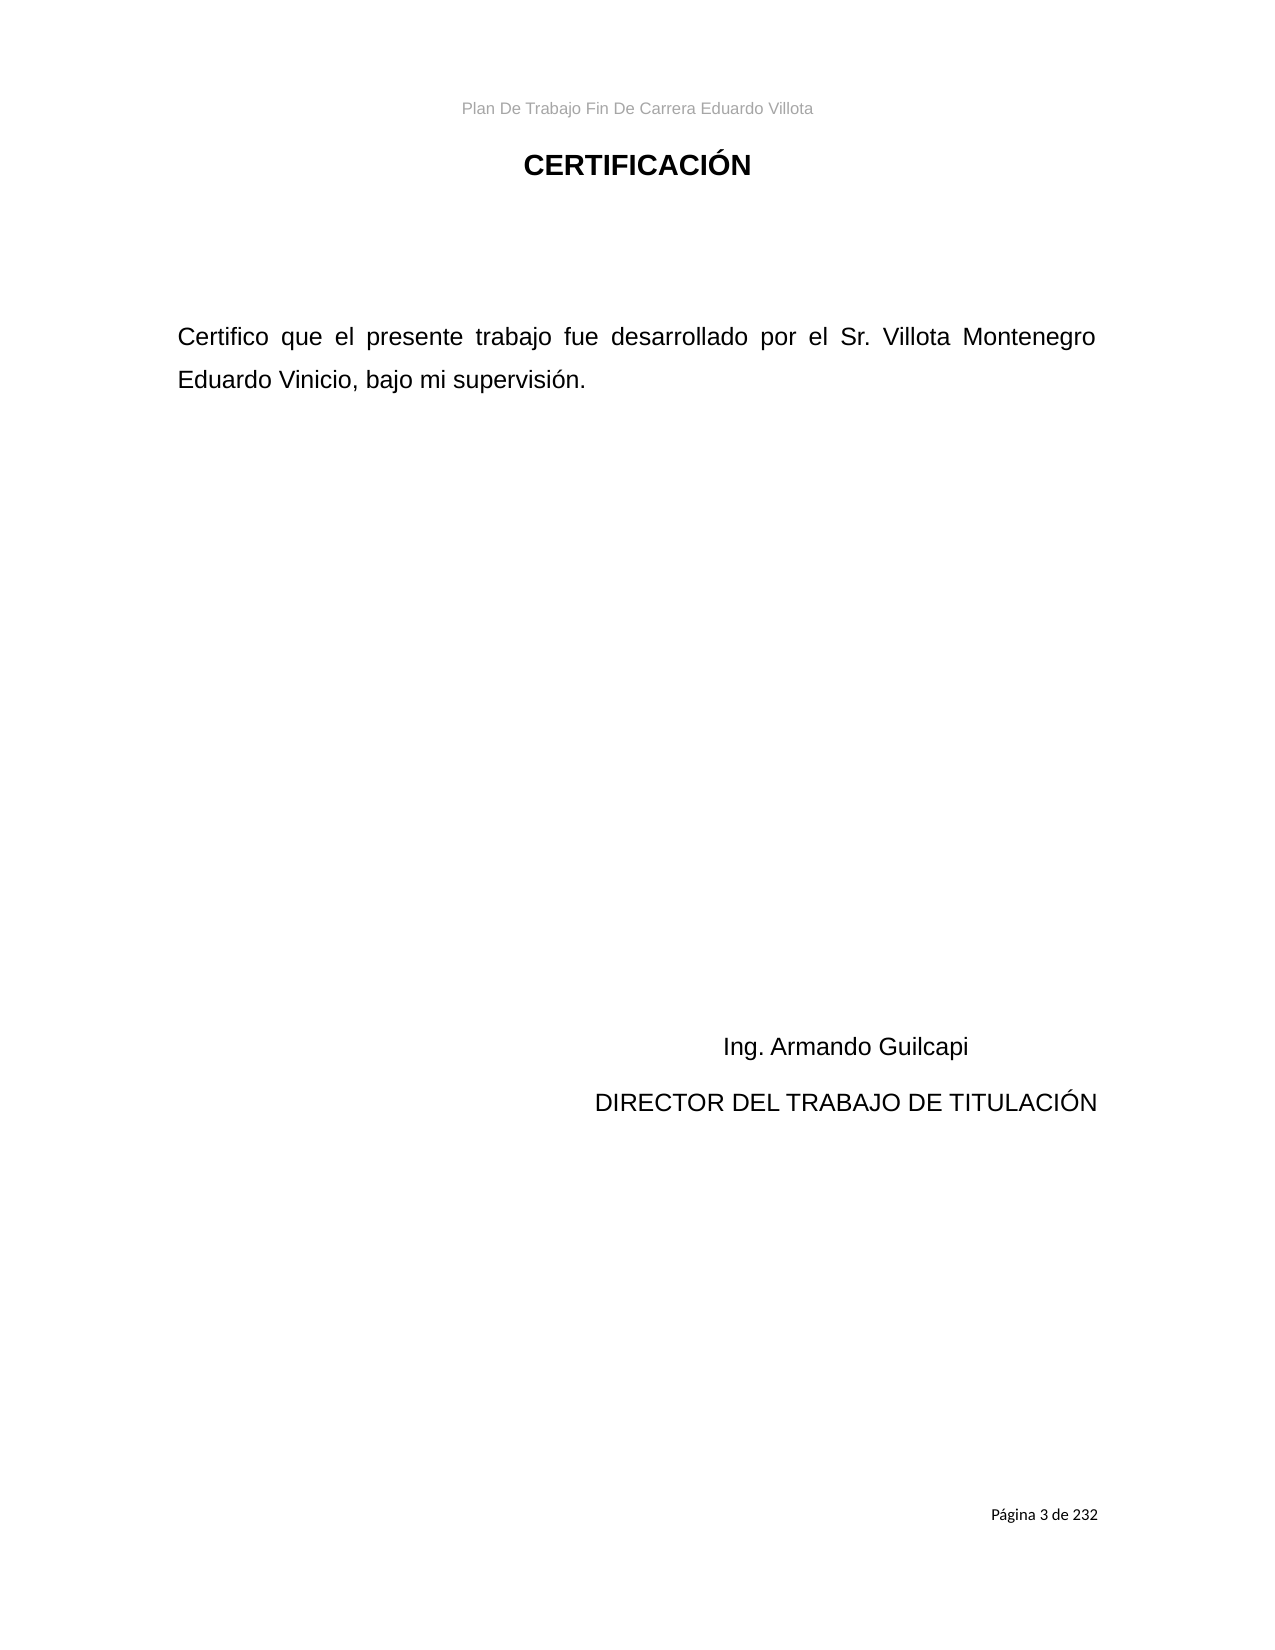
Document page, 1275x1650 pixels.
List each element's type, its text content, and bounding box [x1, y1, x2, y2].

text CERTIFICACIÓN [177, 148, 1098, 181]
text Ing. Armando Guilcapi [177, 1032, 1098, 1061]
text Certifico que el presente trabajo fue desarrollado por el Sr. Villota Montenegro Eduardo Vinicio, bajo mi supervisión. [177, 322, 1098, 393]
text DIRECTOR DEL TRABAJO DE TITULACIÓN [177, 1088, 1098, 1117]
